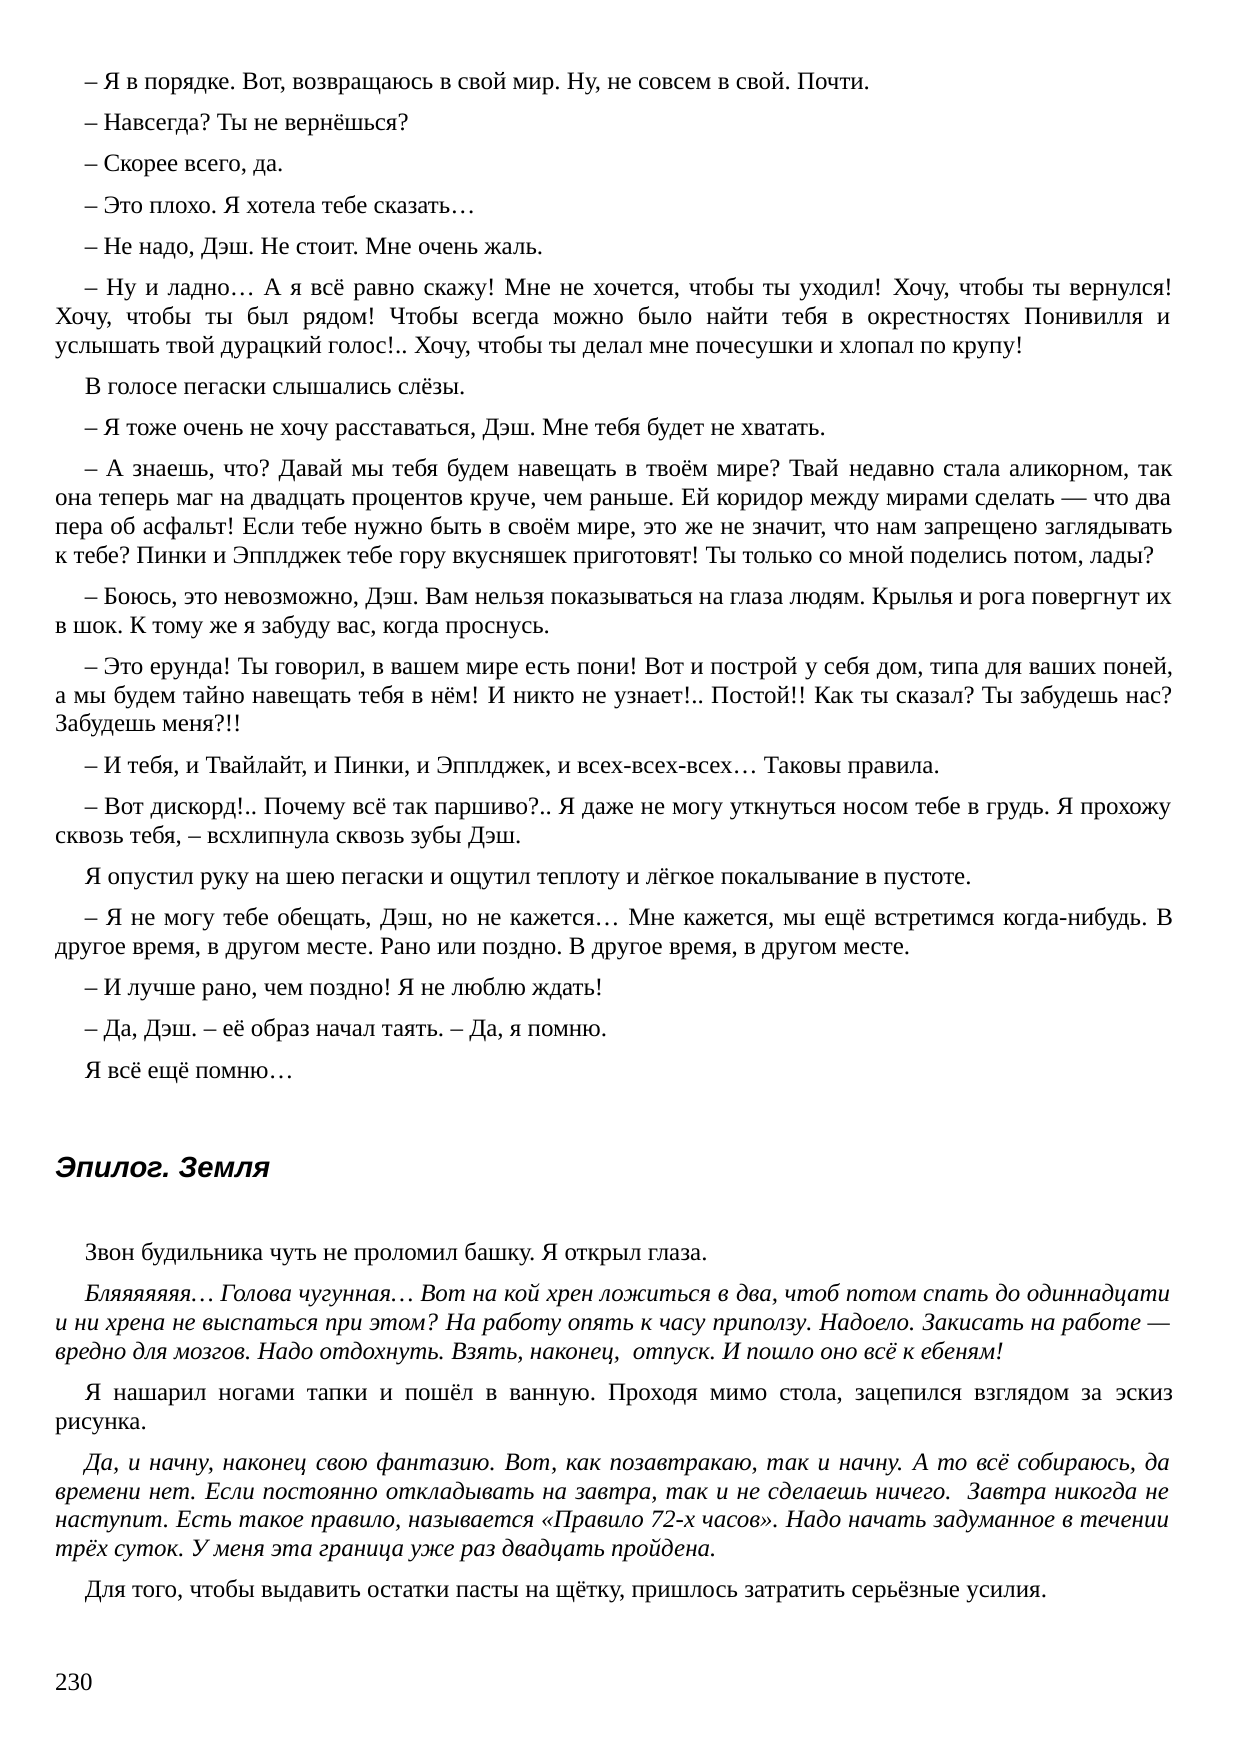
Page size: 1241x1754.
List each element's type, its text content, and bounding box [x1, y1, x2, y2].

text – Я тоже очень не хочу расставаться, Дэш. Мне тебя будет не хватать. [55, 412, 1173, 441]
text – И лучше рано, чем поздно! Я не люблю ждать! [55, 972, 1173, 1001]
text – Не надо, Дэш. Не стоит. Мне очень жаль. [55, 231, 1173, 260]
text – Ну и ладно… А я всё равно скажу! Мне не хочется, чтобы ты уходил! Хочу, чтобы ты вернулся! Хочу, чтобы ты был рядом! Чтобы всегда можно было найти тебя в окрестностях Понивилля и услышать твой дурацкий голос!.. Хочу, чтобы ты делал мне почесушки и хлопал по крупу! [55, 272, 1173, 358]
text Для того, чтобы выдавить остатки пасты на щётку, пришлось затратить серьёзные усилия. [55, 1574, 1173, 1603]
text – Вот дискорд!.. Почему всё так паршиво?.. Я даже не могу уткнуться носом тебе в грудь. Я прохожу сквозь тебя, – всхлипнула сквозь зубы Дэш. [55, 791, 1173, 848]
text Бляяяяяяя… Голова чугунная… Вот на кой хрен ложиться в два, чтоб потом спать до одиннадцати и ни хрена не выспаться при этом? На работу опять к часу приползу. Надоело. Закисать на работе — вредно для мозгов. Надо отдохнуть. Взять, наконец, отпуск. И пошло оно всё к ебеням! [55, 1278, 1173, 1364]
subtitle Эпилог. Земля [55, 1150, 1173, 1183]
text – Да, Дэш. – её образ начал таять. – Да, я помню. [55, 1013, 1173, 1042]
text В голосе пегаски слышались слёзы. [55, 371, 1173, 400]
text – Это ерунда! Ты говорил, в вашем мире есть пони! Вот и построй у себя дом, типа для ваших поней, а мы будем тайно навещать тебя в нём! И никто не узнает!.. Постой!! Как ты сказал? Ты забудешь нас? Забудешь меня?!! [55, 651, 1173, 737]
text – Боюсь, это невозможно, Дэш. Вам нельзя показываться на глаза людям. Крылья и рога повергнут их в шок. К тому же я забуду вас, когда проснусь. [55, 581, 1173, 638]
text Звон будильника чуть не проломил башку. Я открыл глаза. [55, 1237, 1173, 1266]
text – Я не могу тебе обещать, Дэш, но не кажется… Мне кажется, мы ещё встретимся когда-нибудь. В другое время, в другом месте. Рано или поздно. В другое время, в другом месте. [55, 902, 1173, 960]
text – Я в порядке. Вот, возвращаюсь в свой мир. Ну, не совсем в свой. Почти. [55, 66, 1173, 95]
text – Навсегда? Ты не вернёшься? [55, 107, 1173, 136]
text Я всё ещё помню… [55, 1055, 1173, 1083]
text Да, и начну, наконец свою фантазию. Вот, как позавтракаю, так и начну. А то всё собираюсь, да времени нет. Если постоянно откладывать на завтра, так и не сделаешь ничего. Завтра никогда не наступит. Есть такое правило, называется «Правило 72-х часов». Надо начать задуманное в течении трёх суток. У меня эта граница уже раз двадцать пройдена. [55, 1447, 1173, 1562]
text Я опустил руку на шею пегаски и ощутил теплоту и лёгкое покалывание в пустоте. [55, 861, 1173, 890]
text – Это плохо. Я хотела тебе сказать… [55, 190, 1173, 218]
text – А знаешь, что? Давай мы тебя будем навещать в твоём мире? Твай недавно стала аликорном, так она теперь маг на двадцать процентов круче, чем раньше. Ей коридор между мирами сделать — что два пера об асфальт! Если тебе нужно быть в своём мире, это же не значит, что нам запрещено заглядывать к тебе? Пинки и Эпплджек тебе гору вкусняшек приготовят! Ты только со мной поделись потом, лады? [55, 453, 1173, 568]
text – И тебя, и Твайлайт, и Пинки, и Эпплджек, и всех-всех-всех… Таковы правила. [55, 750, 1173, 778]
text – Скорее всего, да. [55, 148, 1173, 177]
text Я нашарил ногами тапки и пошёл в ванную. Проходя мимо стола, зацепился взглядом за эскиз рисунка. [55, 1377, 1173, 1434]
